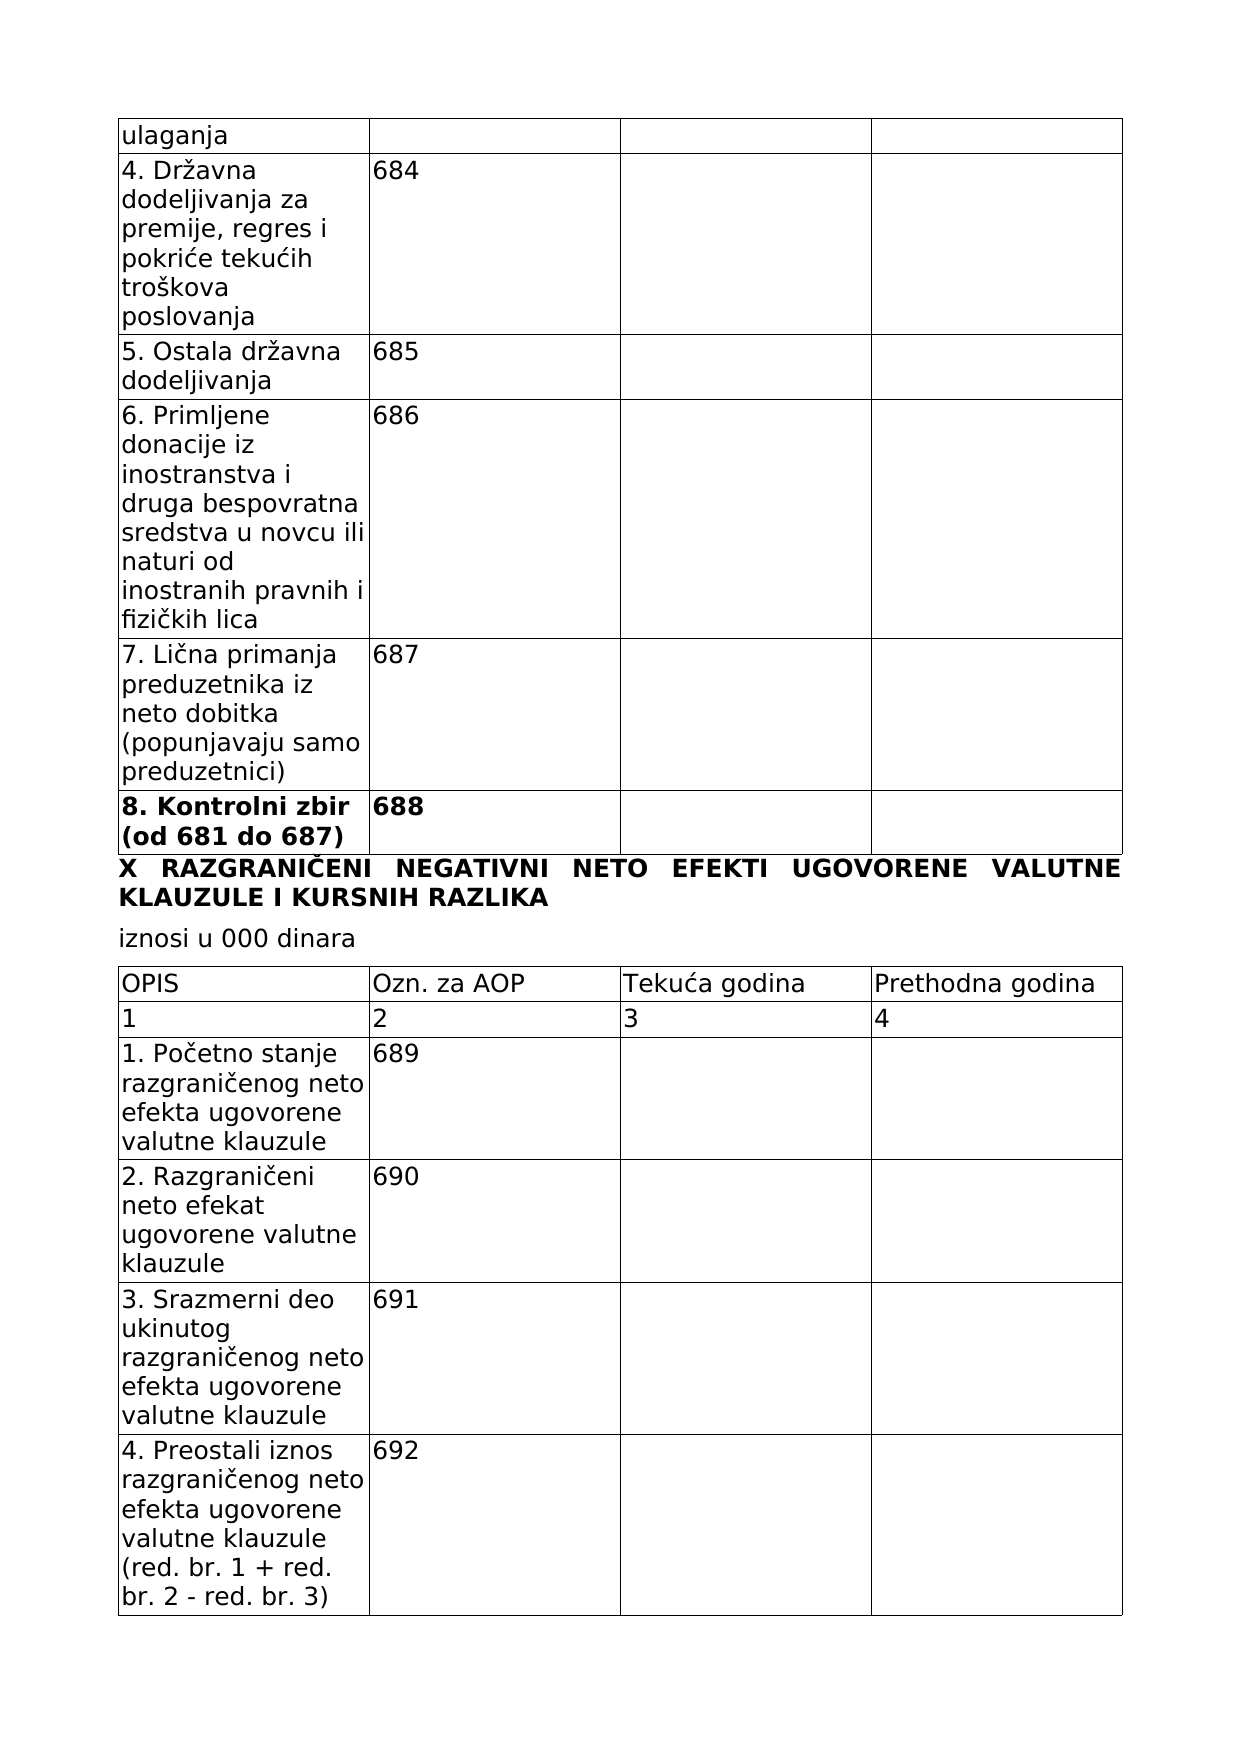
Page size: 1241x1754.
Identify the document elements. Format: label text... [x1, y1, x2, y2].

table_cell [872, 791, 1122, 854]
table_cell [621, 335, 871, 398]
table_cell [872, 1038, 1122, 1159]
table_cell 690 [370, 1160, 620, 1282]
table_cell 4. Preostali iznos razgraničenog neto efekta ugovorene valutne klauzule (red. br. 1 + red. br. 2 - red. br. 3) [119, 1435, 369, 1614]
table_cell [872, 639, 1122, 789]
table_cell [370, 119, 620, 153]
table_cell [621, 639, 871, 789]
table_cell [621, 1160, 871, 1282]
table_cell [621, 400, 871, 638]
table_cell 686 [370, 400, 620, 638]
table_cell 685 [370, 335, 620, 398]
table_cell 1. Početno stanje razgraničenog neto efekta ugovorene valutne klauzule [119, 1038, 369, 1159]
table_cell 1 [119, 1002, 369, 1037]
table_cell [621, 791, 871, 854]
table_cell 8. Kontrolni zbir (od 681 do 687) [119, 791, 369, 854]
table_cell [872, 1160, 1122, 1282]
table_cell 7. Lična primanja preduzetnika iz neto dobitka (popunjavaju samo preduzetnici) [119, 639, 369, 789]
table_cell 3 [621, 1002, 871, 1037]
table_header Ozn. za AOP [370, 967, 620, 1001]
table_cell [872, 1283, 1122, 1433]
table_header Prethodna godina [872, 967, 1122, 1001]
table_cell [872, 119, 1122, 153]
table_cell [621, 1038, 871, 1159]
table_cell 6. Primljene donacije iz inostranstva i druga bespovratna sredstva u novcu ili naturi od inostranih pravnih i fizičkih lica [119, 400, 369, 638]
text iznosi u 000 dinara [118, 925, 1122, 954]
table_cell [621, 119, 871, 153]
table_cell 4. Državna dodeljivanja za premije, regres i pokriće tekućih troškova poslovanja [119, 154, 369, 334]
table_cell 2. Razgraničeni neto efekat ugovorene valutne klauzule [119, 1160, 369, 1282]
table_header OPIS [119, 967, 369, 1001]
table_header Tekuća godina [621, 967, 871, 1001]
table_cell 4 [872, 1002, 1122, 1037]
table_cell 2 [370, 1002, 620, 1037]
table_cell [872, 1435, 1122, 1614]
table_cell 687 [370, 639, 620, 789]
table_cell 688 [370, 791, 620, 854]
table_cell [621, 1283, 871, 1433]
table_cell 3. Srazmerni deo ukinutog razgraničenog neto efekta ugovorene valutne klauzule [119, 1283, 369, 1433]
table_cell [872, 154, 1122, 334]
text X RAZGRANIČENI NEGATIVNI NETO EFEKTI UGOVORENE VALUTNE KLAUZULE I KURSNIH RAZLIKA [118, 855, 1122, 912]
table_cell [872, 335, 1122, 398]
table_cell 689 [370, 1038, 620, 1159]
table_cell [621, 1435, 871, 1614]
table_cell 684 [370, 154, 620, 334]
table_cell [621, 154, 871, 334]
table_cell [872, 400, 1122, 638]
table_cell ulaganja [119, 119, 369, 153]
table_cell 5. Ostala državna dodeljivanja [119, 335, 369, 398]
table_cell 692 [370, 1435, 620, 1614]
table_cell 691 [370, 1283, 620, 1433]
